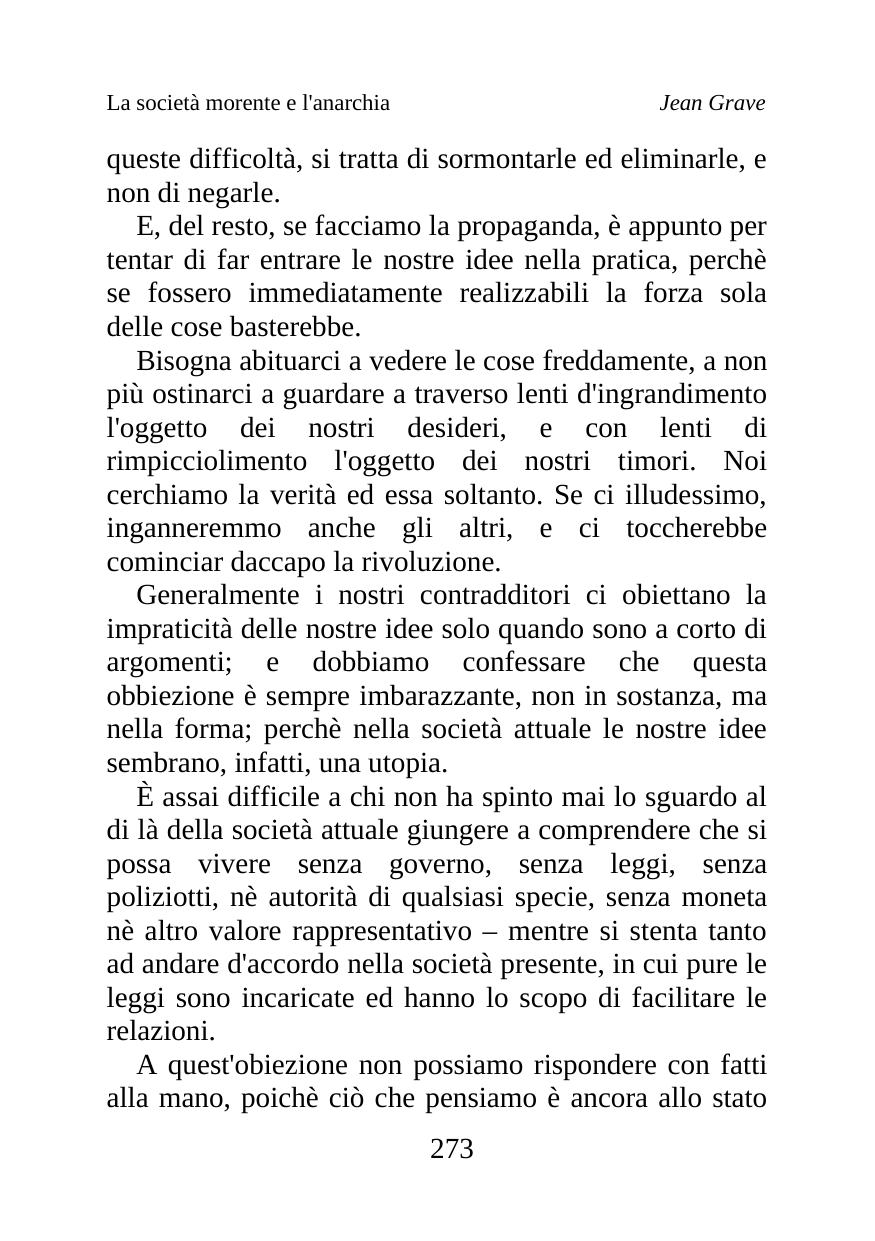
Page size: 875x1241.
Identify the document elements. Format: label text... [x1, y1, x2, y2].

text A quest'obiezione non possiamo rispondere con fatti alla mano, poichè ciò che pensiamo è ancora allo stato [106, 1047, 768, 1114]
text È assai difficile a chi non ha spinto mai lo sguardo al di là della società attuale giungere a comprendere che si possa vivere senza governo, senza leggi, senza poliziotti, nè autorità di qualsiasi specie, senza moneta nè altro valore rappresentativo – mentre si stenta tanto ad andare d'accordo nella società presente, in cui pure le leggi sono incaricate ed hanno lo scopo di facilitare le relazioni. [106, 779, 768, 1047]
text Bisogna abituarci a vedere le cose freddamente, a non più ostinarci a guardare a traverso lenti d'ingrandimento l'oggetto dei nostri desideri, e con lenti di rimpicciolimento l'oggetto dei nostri timori. Noi cerchiamo la verità ed essa soltanto. Se ci illudessimo, inganneremmo anche gli altri, e ci toccherebbe cominciar daccapo la rivoluzione. [106, 343, 768, 577]
text queste difficoltà, si tratta di sormontarle ed eliminarle, e non di negarle. [106, 141, 768, 208]
text Generalmente i nostri contradditori ci obiettano la impraticità delle nostre idee solo quando sono a corto di argomenti; e dobbiamo confessare che questa obbiezione è sempre imbarazzante, non in sostanza, ma nella forma; perchè nella società attuale le nostre idee sembrano, infatti, una utopia. [106, 577, 768, 779]
text E, del resto, se facciamo la propaganda, è appunto per tentar di far entrare le nostre idee nella pratica, perchè se fossero immediatamente realizzabili la forza sola delle cose basterebbe. [106, 208, 768, 343]
